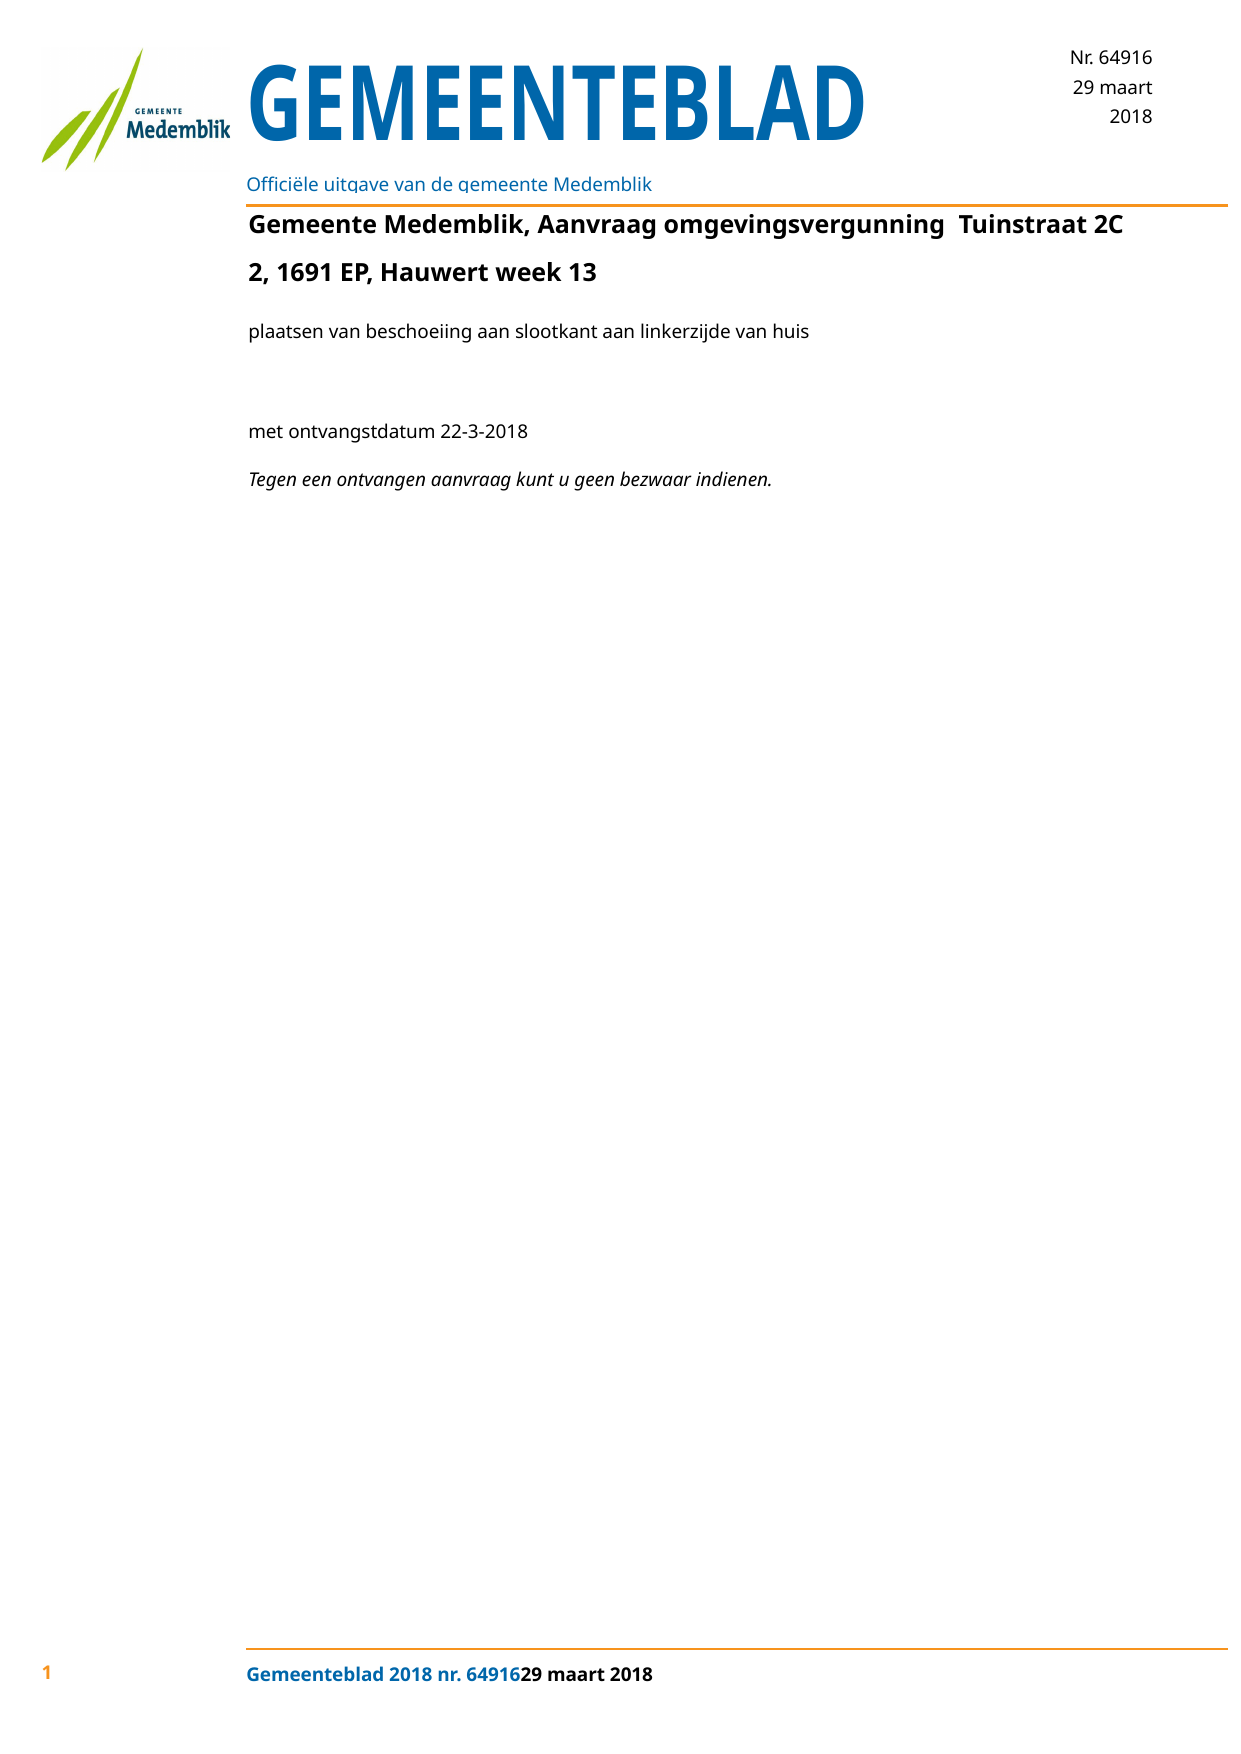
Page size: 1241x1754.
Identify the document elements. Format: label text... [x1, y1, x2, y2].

text plaatsen van beschoeiing aan slootkant aan linkerzijde van huis [248, 318, 1152, 344]
text Tegen een ontvangen aanvraag kunt u geen bezwaar indienen. [248, 467, 1152, 492]
text met ontvangstdatum 22-3-2018 [248, 419, 1152, 444]
picture [41, 47, 231, 172]
text Gemeente Medemblik, Aanvraag omgevingsvergunning Tuinstraat 2C 2, 1691 EP, Hauwert week 13 [248, 207, 1152, 288]
